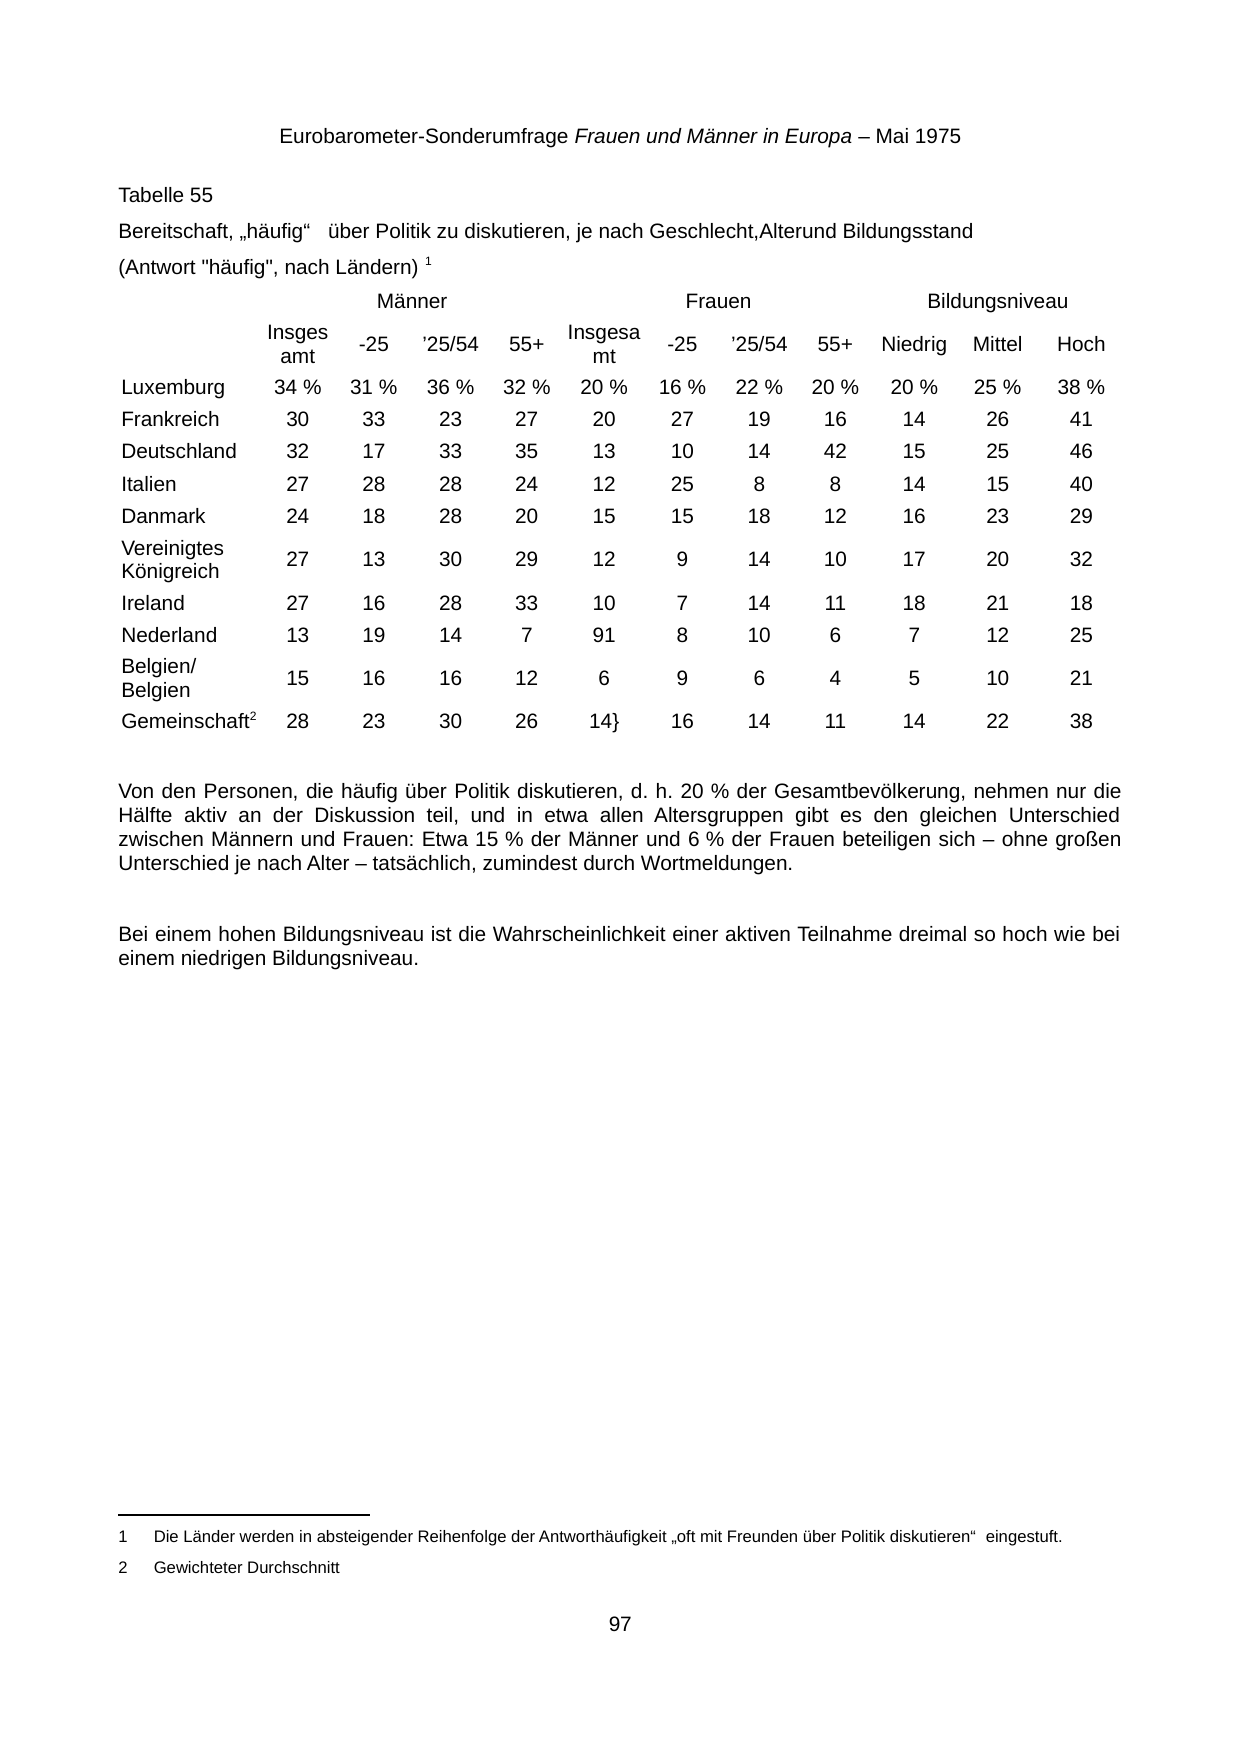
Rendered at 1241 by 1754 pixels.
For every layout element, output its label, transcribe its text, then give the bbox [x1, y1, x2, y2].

table_cell 28 [412, 500, 489, 532]
table_header [118, 284, 260, 317]
table_cell 28 [260, 705, 335, 737]
table_cell 23 [955, 500, 1039, 532]
table_cell 33 [489, 586, 564, 618]
table_cell 28 [335, 468, 412, 500]
table_cell ’25/54 [412, 317, 489, 370]
table_cell 7 [489, 619, 564, 651]
table_cell 27 [260, 586, 335, 618]
table_cell 14 [720, 435, 798, 468]
table_cell 25 [644, 468, 720, 500]
table_cell 27 [644, 403, 720, 435]
table_cell 42 [798, 435, 873, 468]
table_cell 17 [873, 533, 955, 586]
table_cell 24 [260, 500, 335, 532]
table_cell 26 [955, 403, 1039, 435]
table_cell 15 [873, 435, 955, 468]
table_cell 16 [644, 705, 720, 737]
table_cell 11 [798, 586, 873, 618]
table_cell 18 [873, 586, 955, 618]
table_cell 19 [720, 403, 798, 435]
table_cell 8 [720, 468, 798, 500]
table_cell 10 [564, 586, 644, 618]
table_cell 91 [564, 619, 644, 651]
table_cell 15 [644, 500, 720, 532]
table_cell 12 [489, 651, 564, 705]
table_cell 20 % [873, 370, 955, 403]
table_cell 14 [720, 533, 798, 586]
table_cell Frankreich [118, 403, 260, 435]
table_cell 32 [1040, 533, 1123, 586]
table_cell Luxemburg [118, 370, 260, 403]
table_cell 16 [873, 500, 955, 532]
table_cell 10 [720, 619, 798, 651]
table_cell 14 [873, 705, 955, 737]
table_cell 30 [412, 705, 489, 737]
table_cell 10 [644, 435, 720, 468]
table_cell 6 [564, 651, 644, 705]
table_cell 12 [564, 533, 644, 586]
table_cell Vereinigtes Königreich [118, 533, 260, 586]
table_cell Italien [118, 468, 260, 500]
table_cell 20 [955, 533, 1039, 586]
table_cell 8 [644, 619, 720, 651]
table_cell 14 [412, 619, 489, 651]
table_cell 18 [1040, 586, 1123, 618]
table_cell 29 [1040, 500, 1123, 532]
table_cell 4 [798, 651, 873, 705]
table_cell 13 [335, 533, 412, 586]
table_cell 21 [955, 586, 1039, 618]
table_cell 25 % [955, 370, 1039, 403]
table_cell Mittel [955, 317, 1039, 370]
table_cell 27 [260, 468, 335, 500]
table_cell 31 % [335, 370, 412, 403]
table_cell 55+ [798, 317, 873, 370]
table_cell 23 [412, 403, 489, 435]
table_cell Insgesamt [564, 317, 644, 370]
table_cell [118, 317, 260, 370]
table_cell 40 [1040, 468, 1123, 500]
table_cell 9 [644, 533, 720, 586]
table_cell 34 % [260, 370, 335, 403]
table_cell 28 [412, 586, 489, 618]
table_cell 19 [335, 619, 412, 651]
table_cell 18 [720, 500, 798, 532]
table_cell 15 [260, 651, 335, 705]
text Bei einem hohen Bildungsniveau ist die Wahrscheinlichkeit einer aktiven Teilnahme dreimal so hoch wie bei einem niedrigen Bildungsniveau. [118, 922, 1122, 969]
table_cell 16 [335, 651, 412, 705]
text (Antwort "häufig", nach Ländern) [118, 254, 1122, 278]
table_cell 20 [489, 500, 564, 532]
table_cell Danmark [118, 500, 260, 532]
table_cell 32 % [489, 370, 564, 403]
table_cell 16 [798, 403, 873, 435]
table_cell 6 [798, 619, 873, 651]
table_cell 14 [873, 403, 955, 435]
table_cell 25 [1040, 619, 1123, 651]
table_cell 38 [1040, 705, 1123, 737]
table_cell Hoch [1040, 317, 1123, 370]
table_cell 30 [412, 533, 489, 586]
table_cell 33 [335, 403, 412, 435]
text Tabelle 55 [118, 183, 1122, 207]
table_cell Deutschland [118, 435, 260, 468]
table_cell 32 [260, 435, 335, 468]
table_cell 5 [873, 651, 955, 705]
table_cell -25 [335, 317, 412, 370]
table_cell 22 % [720, 370, 798, 403]
table_cell -25 [644, 317, 720, 370]
table_cell 27 [260, 533, 335, 586]
table_cell 7 [644, 586, 720, 618]
table_cell 10 [798, 533, 873, 586]
table_cell 27 [489, 403, 564, 435]
table_cell 11 [798, 705, 873, 737]
table_cell 16 [412, 651, 489, 705]
table_cell 12 [564, 468, 644, 500]
table_header Bildungsniveau [873, 284, 1123, 317]
table_cell 14 [720, 705, 798, 737]
table_cell 15 [564, 500, 644, 532]
table_cell 29 [489, 533, 564, 586]
table_cell 16 % [644, 370, 720, 403]
table_cell 30 [260, 403, 335, 435]
table_cell 16 [335, 586, 412, 618]
table_cell 25 [955, 435, 1039, 468]
table_cell 10 [955, 651, 1039, 705]
table_cell 12 [798, 500, 873, 532]
table_cell Gemeinschaft [118, 705, 260, 737]
table_cell ’25/54 [720, 317, 798, 370]
text Die Länder werden in absteigender Reihenfolge der Antworthäufigkeit „oft mit Freunden über Politik diskutieren“ eingestuft. [118, 1527, 1122, 1546]
table_cell 12 [955, 619, 1039, 651]
table_cell 15 [955, 468, 1039, 500]
table_cell Belgien/Belgien [118, 651, 260, 705]
table_cell 20 [564, 403, 644, 435]
table_cell 9 [644, 651, 720, 705]
table_cell 14} [564, 705, 644, 737]
table_cell 24 [489, 468, 564, 500]
table_cell 23 [335, 705, 412, 737]
table_cell 13 [260, 619, 335, 651]
table_cell 55+ [489, 317, 564, 370]
text Von den Personen, die häufig über Politik diskutieren, d. h. 20 % der Gesamtbevölkerung, nehmen nur die Hälfte aktiv an der Diskussion teil, und in etwa allen Altersgruppen gibt es den gleichen Unterschied zwischen Männern und Frauen: Etwa 15 % der Männer und 6 % der Frauen beteiligen sich – ohne großen Unterschied je nach Alter – tatsächlich, zumindest durch Wortmeldungen. [118, 778, 1122, 874]
table_cell Ireland [118, 586, 260, 618]
table_header Frauen [564, 284, 873, 317]
table_cell 35 [489, 435, 564, 468]
table_cell 13 [564, 435, 644, 468]
table_cell 28 [412, 468, 489, 500]
table_cell 14 [873, 468, 955, 500]
table_cell 6 [720, 651, 798, 705]
table_cell 7 [873, 619, 955, 651]
table_cell 22 [955, 705, 1039, 737]
table_cell 17 [335, 435, 412, 468]
table_cell 41 [1040, 403, 1123, 435]
table_cell 20 % [798, 370, 873, 403]
table_cell Niedrig [873, 317, 955, 370]
table_cell 14 [720, 586, 798, 618]
table_cell 20 % [564, 370, 644, 403]
table_cell Nederland [118, 619, 260, 651]
table_cell 46 [1040, 435, 1123, 468]
table_cell 21 [1040, 651, 1123, 705]
text Bereitschaft, „häufig“ über Politik zu diskutieren, je nach Geschlecht,Alterund Bildungsstand [118, 219, 1122, 243]
table_cell 26 [489, 705, 564, 737]
table_cell Insgesamt [260, 317, 335, 370]
table_cell 38 % [1040, 370, 1123, 403]
table_cell 18 [335, 500, 412, 532]
table_header Männer [260, 284, 564, 317]
table_cell 33 [412, 435, 489, 468]
table_cell 36 % [412, 370, 489, 403]
table_cell 8 [798, 468, 873, 500]
